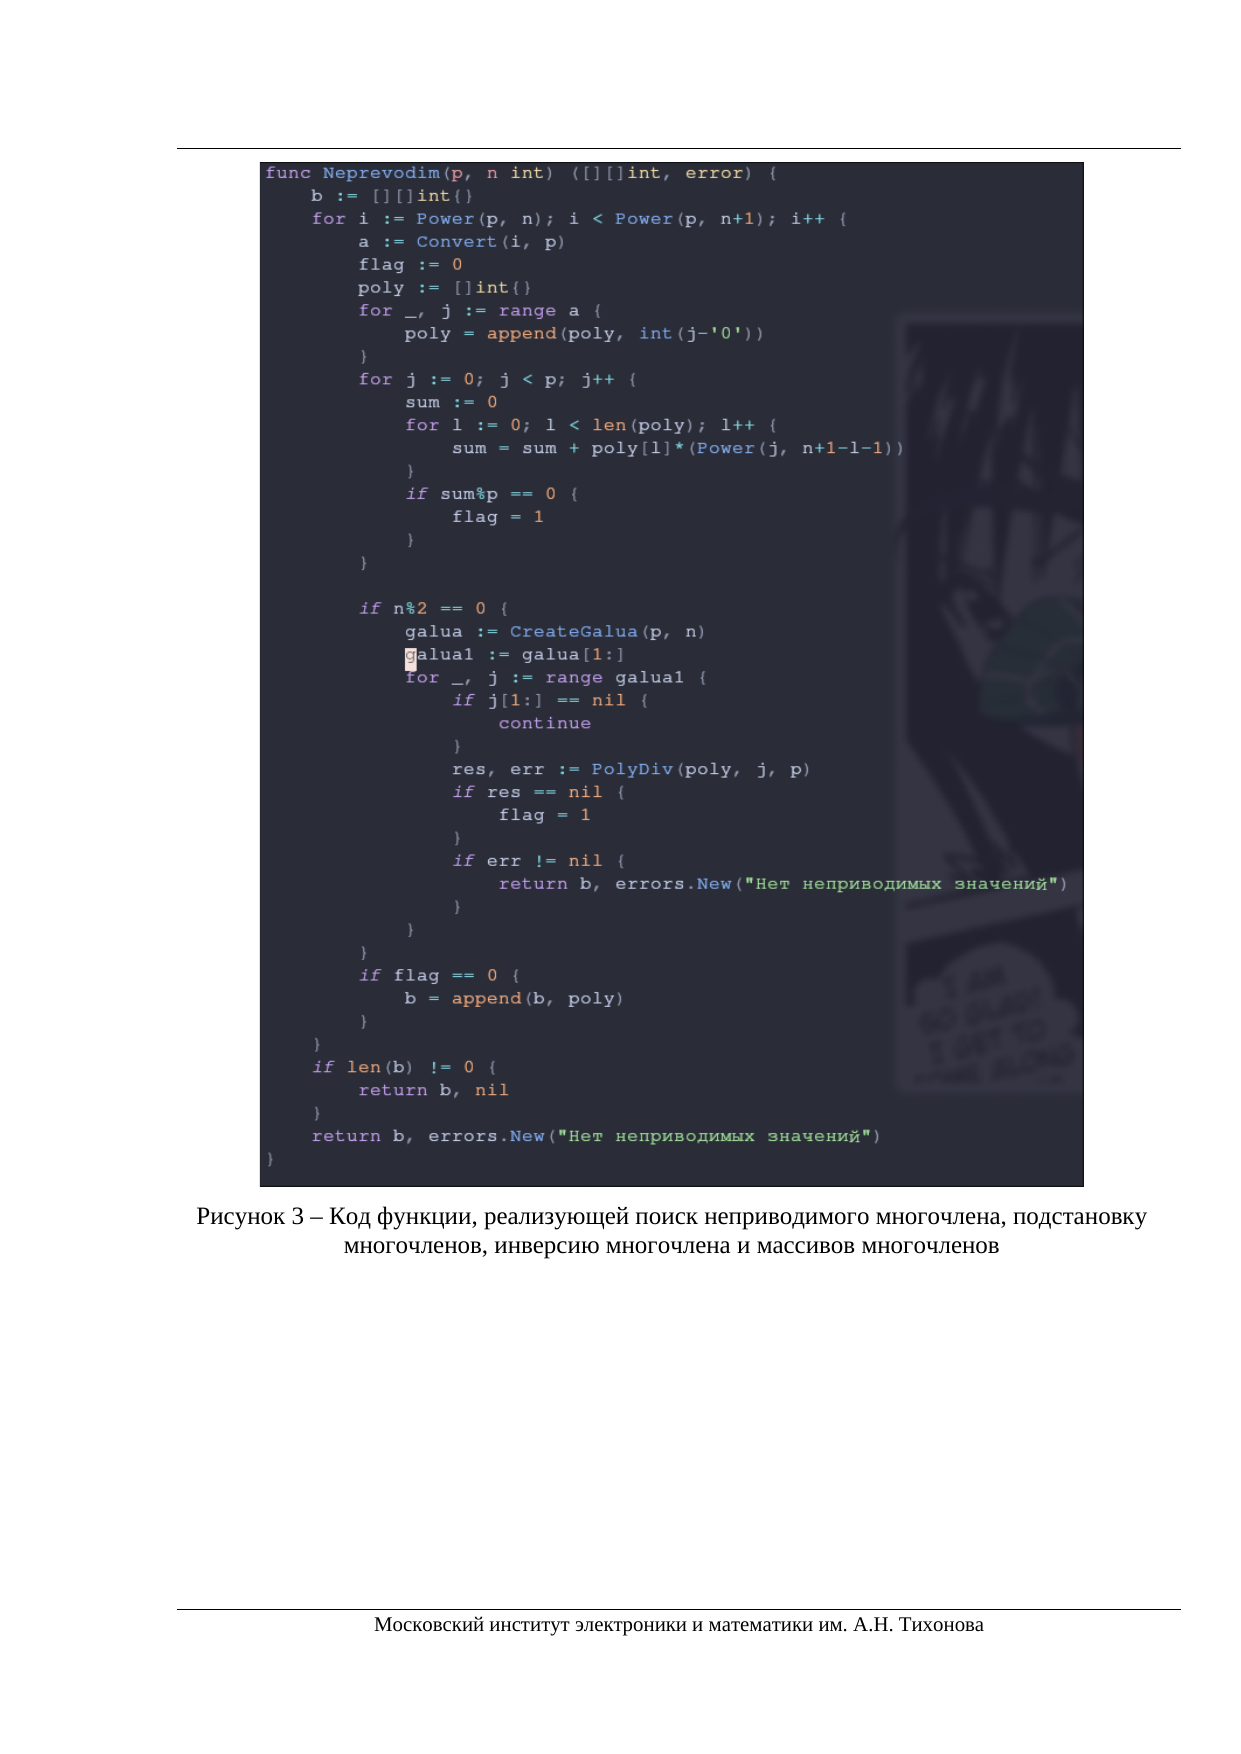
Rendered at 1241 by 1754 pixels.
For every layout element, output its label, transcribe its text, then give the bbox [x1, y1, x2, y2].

picture [259, 162, 1084, 1187]
text Рисунок 3 – Код функции, реализующей поиск неприводимого многочлена, подстановку многочленов, инверсию многочлена и массивов многочленов [177, 1201, 1166, 1259]
